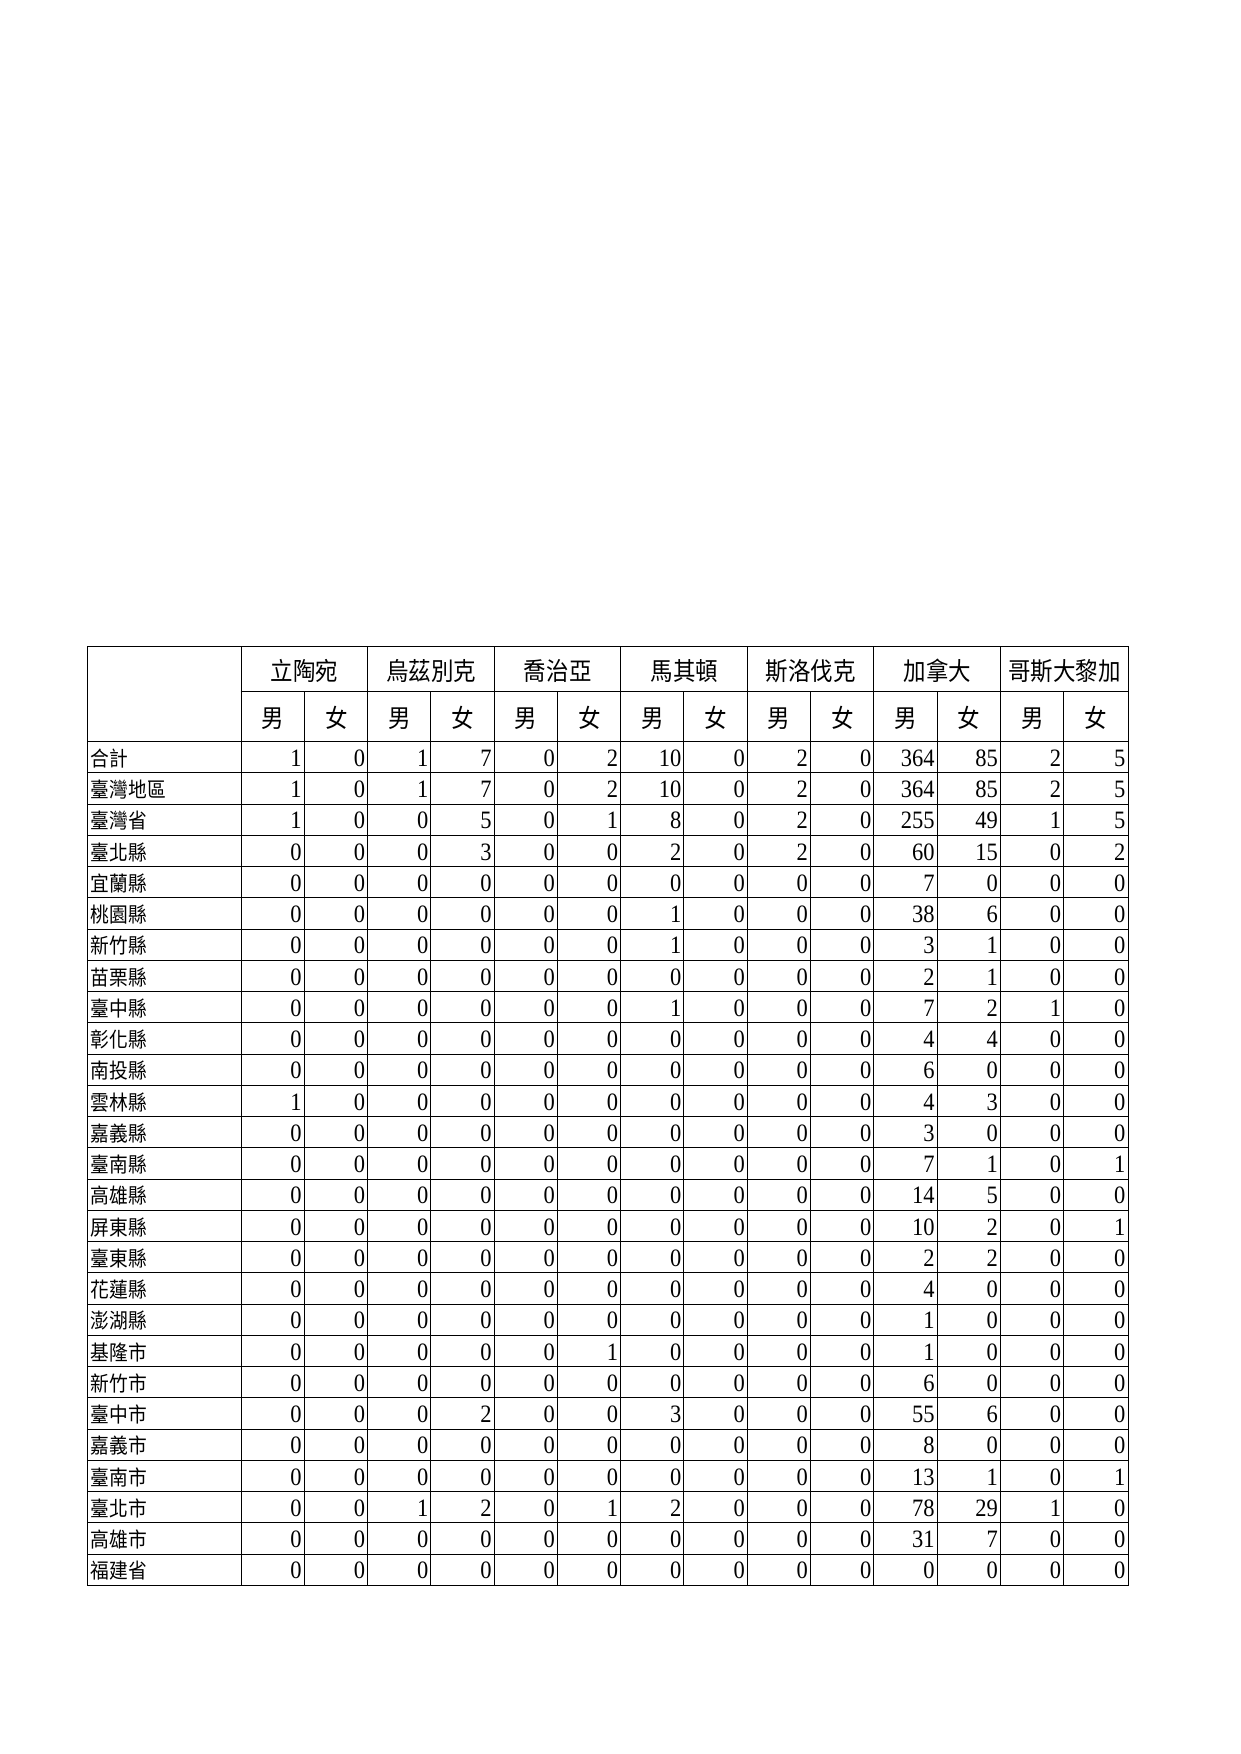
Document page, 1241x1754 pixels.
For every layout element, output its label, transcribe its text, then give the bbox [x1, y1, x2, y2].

table_cell 0 [1001, 1117, 1063, 1147]
table_cell 0 [684, 836, 747, 866]
table_cell 0 [305, 1461, 367, 1491]
table_cell 0 [242, 1336, 304, 1366]
table_cell 臺中縣 [88, 992, 241, 1022]
table_cell 0 [558, 1555, 620, 1585]
table_cell 0 [495, 867, 557, 897]
table_cell 0 [621, 1461, 683, 1491]
table_cell 0 [368, 1461, 430, 1491]
table_cell 0 [431, 1117, 494, 1147]
table_cell 1 [368, 742, 430, 772]
table_cell 0 [684, 742, 747, 772]
table_header 斯洛伐克 [748, 647, 873, 691]
table_cell 2 [1001, 742, 1063, 772]
table_cell 0 [368, 992, 430, 1022]
table_cell 14 [874, 1180, 937, 1210]
table_cell 0 [558, 1523, 620, 1553]
table_cell 0 [431, 1180, 494, 1210]
table_cell 8 [621, 805, 683, 835]
table_cell 1 [558, 805, 620, 835]
table_cell 8 [874, 1430, 937, 1460]
table_cell 0 [558, 1023, 620, 1053]
table_cell 0 [431, 1555, 494, 1585]
table_cell 0 [1001, 1336, 1063, 1366]
table_cell 0 [811, 1492, 873, 1522]
table_cell 1 [1001, 805, 1063, 835]
table_cell 0 [1064, 1555, 1128, 1585]
table_cell 0 [368, 1273, 430, 1303]
table_cell 0 [242, 836, 304, 866]
table_cell 1 [938, 1148, 1000, 1178]
table_cell 1 [1001, 1492, 1063, 1522]
table_cell 0 [1064, 898, 1128, 928]
table_cell 0 [495, 1086, 557, 1116]
table_cell 10 [874, 1211, 937, 1241]
table_cell 0 [1064, 1367, 1128, 1397]
table_cell 0 [305, 1086, 367, 1116]
table_cell 0 [495, 992, 557, 1022]
table_cell 0 [368, 836, 430, 866]
table_cell 0 [368, 1367, 430, 1397]
table_cell 0 [495, 1461, 557, 1491]
table_cell 0 [242, 1211, 304, 1241]
table_header 烏茲別克 [368, 647, 494, 691]
table_cell 0 [1001, 1367, 1063, 1397]
table_cell 38 [874, 898, 937, 928]
table_cell 0 [368, 1086, 430, 1116]
table_cell 0 [431, 1336, 494, 1366]
table_cell 0 [684, 1523, 747, 1553]
table_cell 0 [1001, 1398, 1063, 1428]
table_cell 0 [305, 773, 367, 803]
table_cell 女 [431, 692, 494, 741]
table_cell 2 [874, 961, 937, 991]
table_cell 2 [431, 1398, 494, 1428]
table_cell 29 [938, 1492, 1000, 1522]
table_cell 0 [748, 898, 810, 928]
table_cell 0 [558, 1211, 620, 1241]
table_cell 0 [938, 1336, 1000, 1366]
table_cell 0 [1001, 1086, 1063, 1116]
table_cell 0 [621, 1148, 683, 1178]
table_cell 0 [242, 1367, 304, 1397]
table_cell 0 [938, 1367, 1000, 1397]
table_cell 0 [305, 805, 367, 835]
table_cell 0 [748, 1242, 810, 1272]
table_cell 49 [938, 805, 1000, 835]
table_cell 0 [1064, 1492, 1128, 1522]
table_cell 0 [748, 1430, 810, 1460]
table_cell 0 [368, 1023, 430, 1053]
table_cell 0 [684, 1555, 747, 1585]
table_cell 2 [748, 742, 810, 772]
table_cell 高雄縣 [88, 1180, 241, 1210]
table_cell 7 [938, 1523, 1000, 1553]
table_cell 0 [242, 930, 304, 960]
table_cell 0 [558, 1367, 620, 1397]
table_cell 0 [684, 1492, 747, 1522]
table_cell 2 [1064, 836, 1128, 866]
table_cell 女 [558, 692, 620, 741]
table_cell 0 [748, 1555, 810, 1585]
table_cell 0 [811, 1461, 873, 1491]
table_cell 6 [874, 1055, 937, 1085]
table_cell 0 [1064, 1055, 1128, 1085]
table_cell 0 [558, 1148, 620, 1178]
table_cell 0 [748, 1336, 810, 1366]
table_cell 4 [938, 1023, 1000, 1053]
table_cell 0 [621, 1305, 683, 1335]
table_cell 0 [621, 1055, 683, 1085]
table_cell 0 [495, 930, 557, 960]
table_cell 0 [368, 1055, 430, 1085]
table_cell 0 [684, 930, 747, 960]
table_cell 1 [368, 1492, 430, 1522]
table_cell 0 [621, 1273, 683, 1303]
table_cell 臺灣地區 [88, 773, 241, 803]
table_cell 臺南縣 [88, 1148, 241, 1178]
table_cell 0 [684, 1305, 747, 1335]
table_cell 0 [305, 1180, 367, 1210]
table_cell 0 [938, 1055, 1000, 1085]
table_cell 0 [368, 1523, 430, 1553]
table_cell 0 [684, 961, 747, 991]
table_cell 0 [748, 1180, 810, 1210]
table_cell 0 [1064, 961, 1128, 991]
table_cell 0 [684, 1211, 747, 1241]
table_cell 0 [305, 1211, 367, 1241]
table_cell 南投縣 [88, 1055, 241, 1085]
table_cell 0 [1064, 1336, 1128, 1366]
table_cell 0 [305, 742, 367, 772]
table_cell 0 [242, 1305, 304, 1335]
table_cell 0 [305, 1117, 367, 1147]
table_cell 0 [1064, 1273, 1128, 1303]
table_cell 臺南市 [88, 1461, 241, 1491]
table_cell 0 [621, 961, 683, 991]
table_cell 0 [811, 1055, 873, 1085]
table_cell 0 [1001, 1430, 1063, 1460]
table_cell 0 [684, 1367, 747, 1397]
table_cell 0 [1064, 930, 1128, 960]
table_cell 0 [558, 867, 620, 897]
table_cell 0 [431, 930, 494, 960]
table_cell 0 [431, 1148, 494, 1178]
table_cell 0 [811, 1523, 873, 1553]
table_cell 4 [874, 1023, 937, 1053]
table_cell 2 [558, 773, 620, 803]
table_cell 0 [811, 773, 873, 803]
table_cell 花蓮縣 [88, 1273, 241, 1303]
table_cell 0 [431, 1242, 494, 1272]
table_cell 0 [431, 1430, 494, 1460]
table_cell 0 [558, 1398, 620, 1428]
table_cell 合計 [88, 742, 241, 772]
table_cell 女 [938, 692, 1000, 741]
table_cell 0 [811, 1305, 873, 1335]
table_cell 0 [305, 1430, 367, 1460]
table_cell 0 [431, 1086, 494, 1116]
table_cell 0 [1064, 1398, 1128, 1428]
table_header [88, 647, 241, 741]
table_cell 0 [684, 1117, 747, 1147]
table_cell 0 [495, 1273, 557, 1303]
table_header 立陶宛 [242, 647, 367, 691]
table_cell 0 [242, 1555, 304, 1585]
table_cell 13 [874, 1461, 937, 1491]
table_cell 0 [811, 1148, 873, 1178]
table_cell 0 [368, 1555, 430, 1585]
table_cell 0 [368, 898, 430, 928]
table_cell 0 [305, 1148, 367, 1178]
table_cell 0 [431, 1055, 494, 1085]
table_header 馬其頓 [621, 647, 747, 691]
table_cell 2 [1001, 773, 1063, 803]
table_cell 0 [748, 992, 810, 1022]
table_cell 0 [495, 773, 557, 803]
table_cell 0 [495, 1555, 557, 1585]
table_cell 0 [495, 1148, 557, 1178]
table_cell 364 [874, 742, 937, 772]
table_cell 0 [305, 1523, 367, 1553]
table_cell 0 [1064, 992, 1128, 1022]
table_cell 3 [938, 1086, 1000, 1116]
table_cell 男 [621, 692, 683, 741]
table_cell 0 [874, 1555, 937, 1585]
table_cell 0 [305, 1555, 367, 1585]
table_cell 0 [368, 1398, 430, 1428]
table_cell 0 [431, 1367, 494, 1397]
table_cell 男 [748, 692, 810, 741]
table_cell 0 [305, 930, 367, 960]
table_cell 0 [811, 867, 873, 897]
table_cell 0 [431, 1023, 494, 1053]
table_cell 0 [621, 1086, 683, 1116]
table_cell 0 [1064, 1023, 1128, 1053]
table_cell 0 [495, 1492, 557, 1522]
table_cell 0 [368, 1336, 430, 1366]
table_cell 0 [431, 961, 494, 991]
table_cell 嘉義縣 [88, 1117, 241, 1147]
table_cell 0 [242, 898, 304, 928]
table_cell 1 [368, 773, 430, 803]
table_cell 10 [621, 773, 683, 803]
table_cell 0 [684, 1086, 747, 1116]
table_cell 0 [1001, 1148, 1063, 1178]
table_cell 女 [305, 692, 367, 741]
table_cell 0 [1001, 1555, 1063, 1585]
table_cell 0 [811, 1023, 873, 1053]
table_cell 0 [242, 1492, 304, 1522]
table_cell 男 [495, 692, 557, 741]
table_cell 臺灣省 [88, 805, 241, 835]
table_cell 3 [621, 1398, 683, 1428]
table_cell 男 [368, 692, 430, 741]
table_cell 新竹市 [88, 1367, 241, 1397]
table_cell 7 [874, 1148, 937, 1178]
table_cell 0 [242, 992, 304, 1022]
table_cell 男 [1001, 692, 1063, 741]
table_cell 4 [874, 1273, 937, 1303]
table_cell 85 [938, 773, 1000, 803]
table_cell 0 [1001, 836, 1063, 866]
table_cell 0 [684, 1430, 747, 1460]
table_cell 0 [305, 1336, 367, 1366]
table_cell 0 [621, 1555, 683, 1585]
table_cell 0 [684, 1336, 747, 1366]
table_cell 0 [368, 930, 430, 960]
table_cell 0 [558, 961, 620, 991]
table_cell 0 [368, 1242, 430, 1272]
table_cell 0 [811, 1336, 873, 1366]
table_cell 0 [431, 867, 494, 897]
table_cell 0 [495, 1398, 557, 1428]
table_cell 255 [874, 805, 937, 835]
table_cell 0 [621, 1430, 683, 1460]
table_cell 0 [431, 1211, 494, 1241]
table_cell 0 [1064, 1242, 1128, 1272]
table_cell 0 [748, 1273, 810, 1303]
table_cell 0 [495, 898, 557, 928]
table_cell 高雄市 [88, 1523, 241, 1553]
table_cell 7 [431, 773, 494, 803]
table_cell 1 [1064, 1148, 1128, 1178]
table_cell 31 [874, 1523, 937, 1553]
table_cell 0 [495, 1242, 557, 1272]
table_cell 0 [811, 1242, 873, 1272]
table_cell 7 [874, 867, 937, 897]
table_cell 0 [305, 867, 367, 897]
table_cell 0 [305, 1023, 367, 1053]
table_cell 5 [1064, 742, 1128, 772]
table_cell 0 [684, 1055, 747, 1085]
table_cell 1 [938, 1461, 1000, 1491]
table_cell 0 [1001, 1180, 1063, 1210]
table_cell 0 [305, 961, 367, 991]
table_cell 0 [1064, 1430, 1128, 1460]
table_cell 0 [684, 805, 747, 835]
table_cell 福建省 [88, 1555, 241, 1585]
table_cell 0 [368, 1117, 430, 1147]
table_cell 0 [811, 1555, 873, 1585]
table_cell 0 [431, 898, 494, 928]
table_cell 2 [938, 1211, 1000, 1241]
table_cell 55 [874, 1398, 937, 1428]
table_cell 宜蘭縣 [88, 867, 241, 897]
table_cell 0 [621, 1336, 683, 1366]
table_cell 0 [305, 1242, 367, 1272]
table_cell 0 [748, 1117, 810, 1147]
table_cell 7 [874, 992, 937, 1022]
table_cell 0 [368, 1148, 430, 1178]
table_cell 0 [684, 1242, 747, 1272]
table_cell 0 [748, 961, 810, 991]
table_cell 0 [495, 1055, 557, 1085]
table_cell 0 [242, 1398, 304, 1428]
table_cell 0 [305, 1055, 367, 1085]
table_cell 60 [874, 836, 937, 866]
table_cell 0 [1064, 867, 1128, 897]
table_cell 0 [748, 1086, 810, 1116]
table_cell 0 [368, 867, 430, 897]
table_cell 2 [874, 1242, 937, 1272]
table_cell 彰化縣 [88, 1023, 241, 1053]
table_cell 0 [495, 1367, 557, 1397]
table_cell 0 [684, 992, 747, 1022]
table_cell 0 [1001, 1273, 1063, 1303]
table_cell 3 [431, 836, 494, 866]
table_cell 78 [874, 1492, 937, 1522]
table_cell 0 [242, 867, 304, 897]
table_cell 1 [242, 773, 304, 803]
table_cell 0 [1001, 1055, 1063, 1085]
table_cell 0 [811, 805, 873, 835]
table_cell 0 [495, 961, 557, 991]
table_cell 1 [621, 992, 683, 1022]
table_cell 0 [242, 1117, 304, 1147]
table_cell 女 [684, 692, 747, 741]
table_cell 0 [431, 1461, 494, 1491]
table_cell 0 [938, 1430, 1000, 1460]
table_cell 3 [874, 1117, 937, 1147]
table_cell 0 [495, 1180, 557, 1210]
table_cell 2 [938, 1242, 1000, 1272]
table_cell 0 [811, 1180, 873, 1210]
table_cell 2 [558, 742, 620, 772]
table_cell 1 [874, 1305, 937, 1335]
table_cell 新竹縣 [88, 930, 241, 960]
table_cell 4 [874, 1086, 937, 1116]
table_cell 0 [748, 1492, 810, 1522]
table_cell 15 [938, 836, 1000, 866]
table_header 加拿大 [874, 647, 1000, 691]
table_cell 0 [1001, 1242, 1063, 1272]
table_cell 0 [1064, 1305, 1128, 1335]
table_cell 0 [495, 1336, 557, 1366]
table_cell 0 [621, 1242, 683, 1272]
table_cell 0 [621, 1523, 683, 1553]
table_cell 0 [495, 1117, 557, 1147]
table_cell 0 [305, 1367, 367, 1397]
table_cell 嘉義市 [88, 1430, 241, 1460]
table_cell 0 [684, 1023, 747, 1053]
table_cell 1 [558, 1336, 620, 1366]
table_cell 0 [305, 836, 367, 866]
table_cell 屏東縣 [88, 1211, 241, 1241]
table_cell 0 [1064, 1180, 1128, 1210]
table_cell 0 [305, 1305, 367, 1335]
table_cell 0 [368, 1180, 430, 1210]
table_cell 1 [621, 930, 683, 960]
table_cell 0 [1001, 867, 1063, 897]
table_cell 0 [684, 773, 747, 803]
table_cell 0 [558, 1273, 620, 1303]
table_cell 364 [874, 773, 937, 803]
table_cell 0 [368, 961, 430, 991]
table_cell 0 [748, 867, 810, 897]
table_cell 0 [1001, 1023, 1063, 1053]
table_cell 0 [368, 1430, 430, 1460]
table_cell 0 [368, 1211, 430, 1241]
table_cell 0 [811, 1273, 873, 1303]
table_cell 0 [495, 1523, 557, 1553]
table_cell 0 [242, 1273, 304, 1303]
table_cell 臺中市 [88, 1398, 241, 1428]
table_cell 0 [495, 1023, 557, 1053]
table_cell 臺北市 [88, 1492, 241, 1522]
table_cell 2 [431, 1492, 494, 1522]
table_cell 0 [684, 1398, 747, 1428]
table_cell 2 [621, 836, 683, 866]
table_cell 7 [431, 742, 494, 772]
table_cell 2 [938, 992, 1000, 1022]
table_cell 1 [558, 1492, 620, 1522]
table_cell 0 [495, 1430, 557, 1460]
table_cell 6 [938, 898, 1000, 928]
table_cell 0 [1001, 961, 1063, 991]
table_cell 0 [621, 1211, 683, 1241]
table_cell 0 [811, 1211, 873, 1241]
table_cell 0 [558, 1086, 620, 1116]
table_cell 0 [1001, 930, 1063, 960]
table_cell 0 [242, 1523, 304, 1553]
table_cell 0 [938, 1555, 1000, 1585]
table_cell 0 [684, 1461, 747, 1491]
table_cell 0 [621, 1023, 683, 1053]
table_cell 0 [558, 898, 620, 928]
table_cell 0 [495, 805, 557, 835]
table_cell 5 [1064, 805, 1128, 835]
table_cell 0 [684, 867, 747, 897]
table_cell 2 [748, 773, 810, 803]
table_cell 女 [1064, 692, 1128, 741]
table_cell 0 [811, 1367, 873, 1397]
table_cell 1 [242, 805, 304, 835]
table_cell 0 [305, 1398, 367, 1428]
table_cell 男 [874, 692, 937, 741]
table_cell 雲林縣 [88, 1086, 241, 1116]
table_cell 桃園縣 [88, 898, 241, 928]
table_cell 0 [368, 1305, 430, 1335]
table_cell 6 [874, 1367, 937, 1397]
table_cell 0 [242, 1180, 304, 1210]
table_cell 0 [748, 1211, 810, 1241]
table_cell 0 [1064, 1117, 1128, 1147]
table_cell 0 [748, 1148, 810, 1178]
table_cell 0 [811, 961, 873, 991]
table_cell 2 [748, 805, 810, 835]
table_cell 0 [558, 1180, 620, 1210]
table_cell 苗栗縣 [88, 961, 241, 991]
table_cell 2 [748, 836, 810, 866]
table_cell 0 [621, 867, 683, 897]
table_cell 0 [938, 1273, 1000, 1303]
table_cell 0 [811, 930, 873, 960]
table_cell 0 [1001, 898, 1063, 928]
table_cell 0 [242, 1023, 304, 1053]
table_cell 6 [938, 1398, 1000, 1428]
table_cell 10 [621, 742, 683, 772]
table_cell 0 [558, 992, 620, 1022]
table_cell 2 [621, 1492, 683, 1522]
table_cell 1 [938, 961, 1000, 991]
table_cell 0 [242, 1461, 304, 1491]
table_cell 1 [621, 898, 683, 928]
table_cell 0 [748, 1023, 810, 1053]
table_cell 澎湖縣 [88, 1305, 241, 1335]
table_cell 0 [558, 1305, 620, 1335]
table_cell 85 [938, 742, 1000, 772]
table_cell 0 [684, 1180, 747, 1210]
table_cell 男 [242, 692, 304, 741]
table_cell 0 [431, 1305, 494, 1335]
table_header 喬治亞 [495, 647, 620, 691]
table_header 哥斯大黎加 [1001, 647, 1128, 691]
table_cell 0 [811, 992, 873, 1022]
table_cell 0 [621, 1180, 683, 1210]
table_cell 0 [748, 930, 810, 960]
table_cell 0 [811, 1430, 873, 1460]
table_cell 0 [748, 1398, 810, 1428]
table_cell 0 [495, 836, 557, 866]
table_cell 1 [1001, 992, 1063, 1022]
table_cell 0 [1001, 1523, 1063, 1553]
table_cell 5 [1064, 773, 1128, 803]
table_cell 0 [368, 805, 430, 835]
table_cell 0 [938, 1117, 1000, 1147]
table_cell 0 [495, 742, 557, 772]
table_cell 0 [242, 1148, 304, 1178]
table_cell 0 [1001, 1211, 1063, 1241]
table_cell 0 [811, 1398, 873, 1428]
table_cell 0 [305, 1492, 367, 1522]
table_cell 1 [874, 1336, 937, 1366]
table_cell 0 [305, 1273, 367, 1303]
table_cell 0 [558, 1461, 620, 1491]
table_cell 0 [305, 898, 367, 928]
table_cell 0 [495, 1211, 557, 1241]
table_cell 0 [684, 1273, 747, 1303]
table_cell 0 [242, 961, 304, 991]
table_cell 0 [558, 1055, 620, 1085]
table_cell 0 [748, 1305, 810, 1335]
table_cell 0 [431, 1523, 494, 1553]
table_cell 臺北縣 [88, 836, 241, 866]
table_cell 5 [431, 805, 494, 835]
table_cell 0 [1001, 1461, 1063, 1491]
table_cell 臺東縣 [88, 1242, 241, 1272]
table_cell 0 [811, 742, 873, 772]
table_cell 0 [748, 1367, 810, 1397]
table_cell 0 [242, 1242, 304, 1272]
table_cell 0 [1064, 1086, 1128, 1116]
table_cell 0 [811, 1086, 873, 1116]
table_cell 0 [621, 1117, 683, 1147]
table_cell 0 [558, 1117, 620, 1147]
table_cell 0 [621, 1367, 683, 1397]
table_cell 0 [811, 1117, 873, 1147]
table_cell 1 [938, 930, 1000, 960]
table_cell 0 [558, 1242, 620, 1272]
table_cell 0 [684, 1148, 747, 1178]
table_cell 0 [938, 1305, 1000, 1335]
table_cell 基隆市 [88, 1336, 241, 1366]
table_cell 1 [242, 742, 304, 772]
table_cell 5 [938, 1180, 1000, 1210]
table_cell 1 [1064, 1461, 1128, 1491]
table_cell 3 [874, 930, 937, 960]
table_cell 0 [558, 1430, 620, 1460]
table_cell 0 [242, 1430, 304, 1460]
table_cell 0 [558, 836, 620, 866]
table_cell 0 [748, 1055, 810, 1085]
table_cell 0 [431, 992, 494, 1022]
table_cell 0 [242, 1055, 304, 1085]
table_cell 0 [811, 836, 873, 866]
table_cell 0 [495, 1305, 557, 1335]
table_cell 0 [305, 992, 367, 1022]
table_cell 0 [558, 930, 620, 960]
table_cell 1 [1064, 1211, 1128, 1241]
table_cell 0 [1064, 1523, 1128, 1553]
table_cell 1 [242, 1086, 304, 1116]
table_cell 0 [748, 1523, 810, 1553]
table_cell 0 [938, 867, 1000, 897]
table_cell 女 [811, 692, 873, 741]
table_cell 0 [748, 1461, 810, 1491]
table_cell 0 [431, 1273, 494, 1303]
table_cell 0 [1001, 1305, 1063, 1335]
table_cell 0 [811, 898, 873, 928]
table_cell 0 [684, 898, 747, 928]
